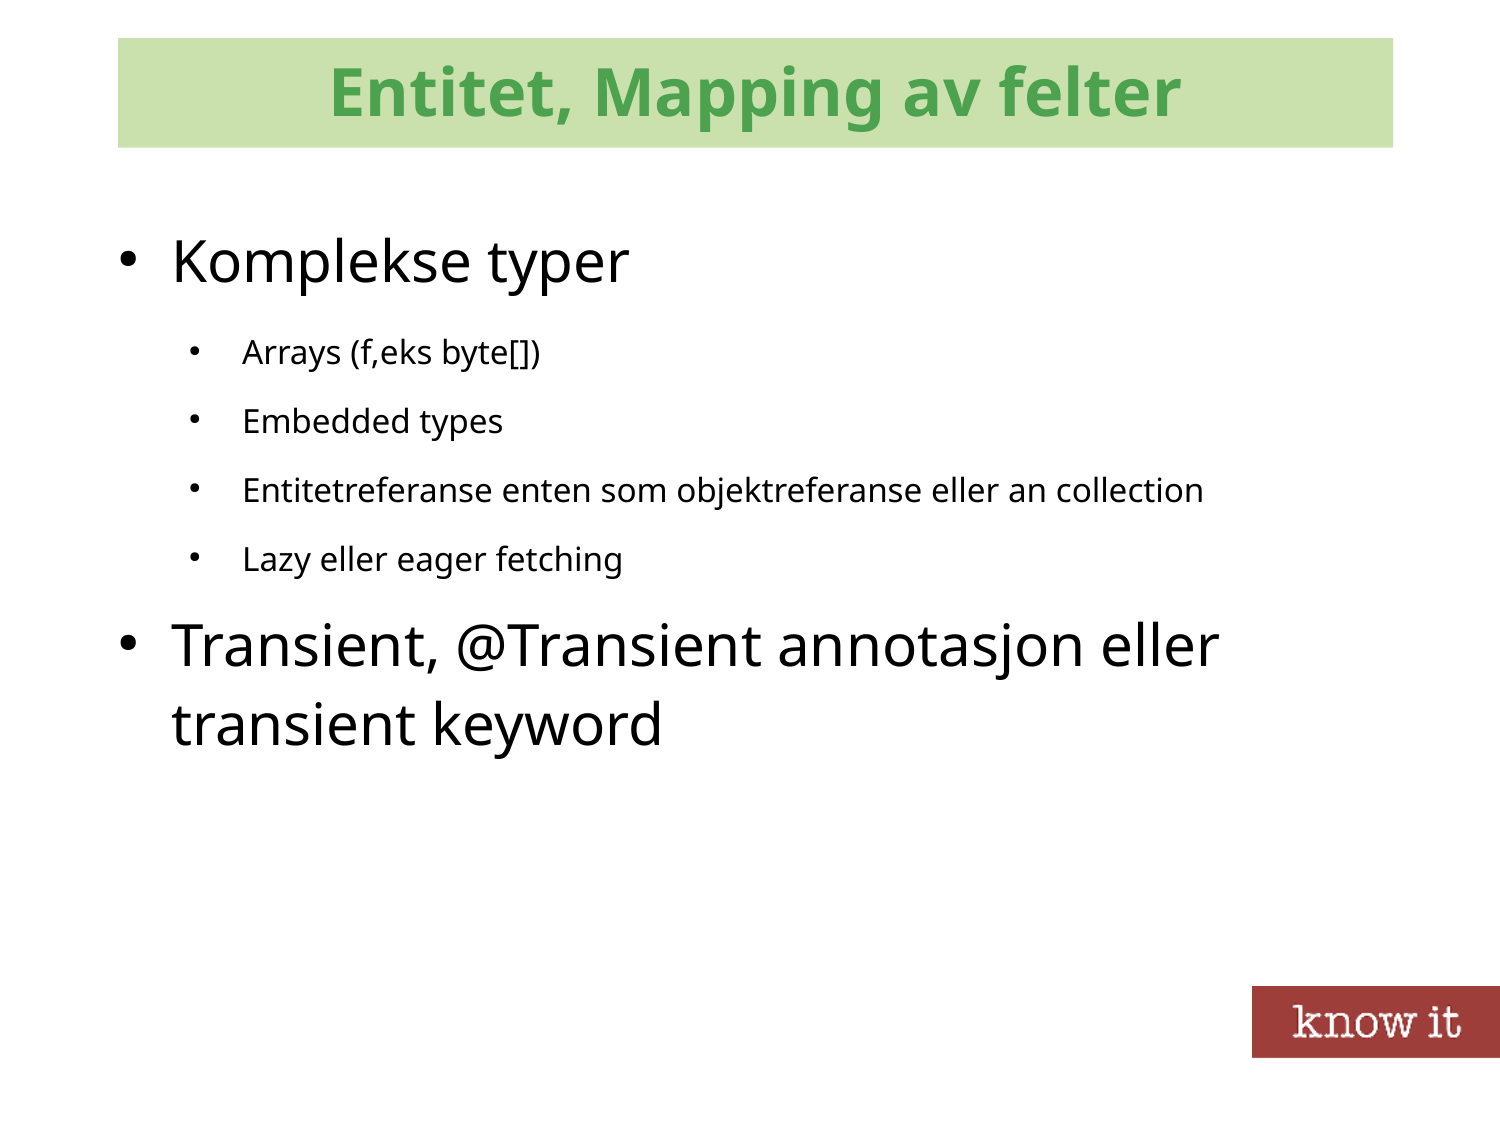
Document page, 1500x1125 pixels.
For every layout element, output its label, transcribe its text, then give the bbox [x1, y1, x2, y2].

picture [1252, 986, 1500, 1058]
list Komplekse typer Arrays (f,eks byte[]) Embedded types Entitetreferanse enten som objektreferanse eller an collection Lazy eller eager fetching Transient, @Transient annotasjon eller transient keyword [100, 220, 1360, 935]
text_box Entitet, Mapping av felter [118, 38, 1394, 148]
